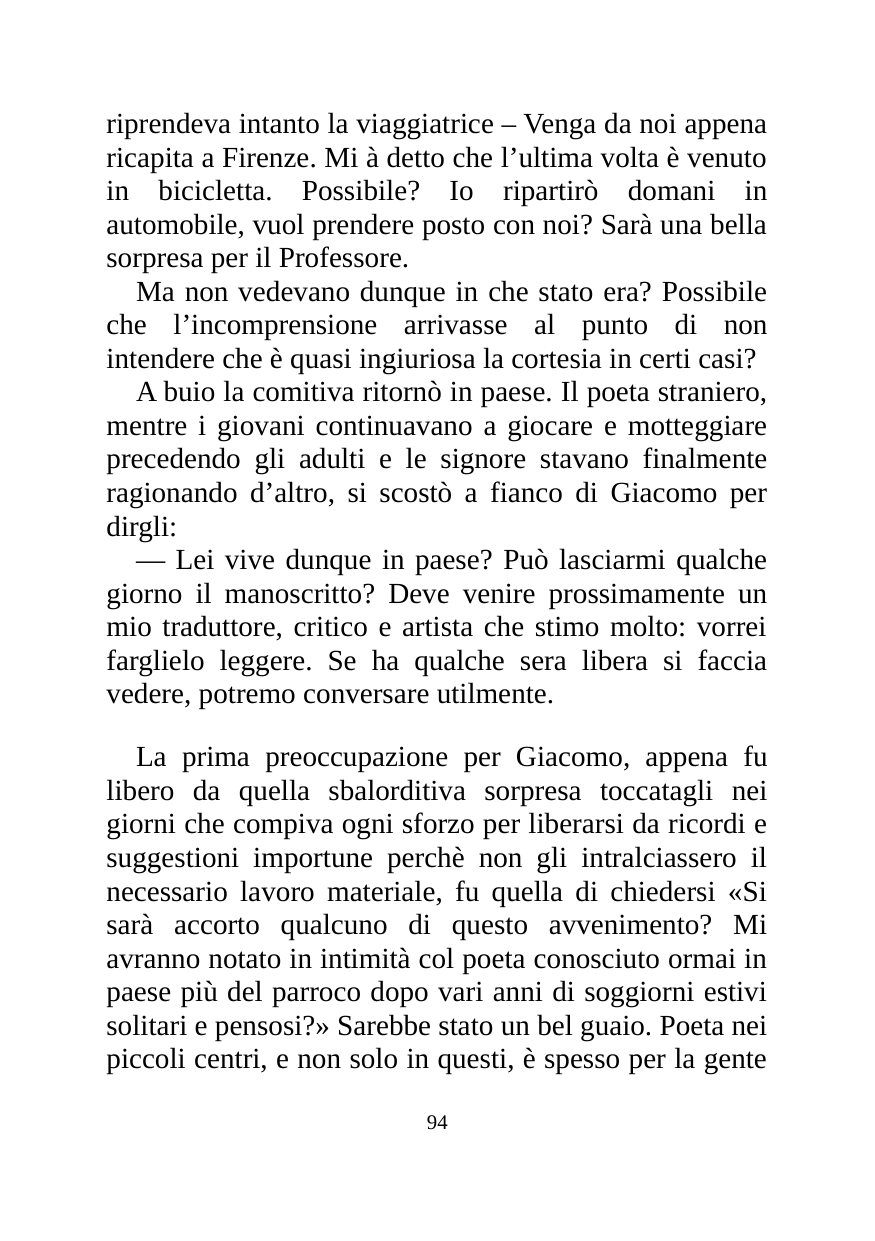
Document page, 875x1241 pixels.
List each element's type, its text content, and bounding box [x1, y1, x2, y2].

text riprendeva intanto la viaggiatrice – Venga da noi appena ricapita a Firenze. Mi à detto che l’ultima volta è venuto in bicicletta. Possibile? Io ripartirò domani in automobile, vuol prendere posto con noi? Sarà una bella sorpresa per il Professore. [106, 106, 768, 274]
text Ma non vedevano dunque in che stato era? Possibile che l’incomprensione arrivasse al punto di non intendere che è quasi ingiuriosa la cortesia in certi casi? [106, 274, 768, 374]
text — Lei vive dunque in paese? Può lasciarmi qualche giorno il manoscritto? Deve venire prossimamente un mio traduttore, critico e artista che stimo molto: vorrei farglielo leggere. Se ha qualche sera libera si faccia vedere, potremo conversare utilmente. [106, 542, 768, 710]
text A buio la comitiva ritornò in paese. Il poeta straniero, mentre i giovani continuavano a giocare e motteggiare precedendo gli adulti e le signore stavano finalmente ragionando d’altro, si scostò a fianco di Giacomo per dirgli: [106, 374, 768, 542]
text La prima preoccupazione per Giacomo, appena fu libero da quella sbalorditiva sorpresa toccatagli nei giorni che compiva ogni sforzo per liberarsi da ricordi e suggestioni importune perchè non gli intralciassero il necessario lavoro materiale, fu quella di chiedersi «Si sarà accorto qualcuno di questo avvenimento? Mi avranno notato in intimità col poeta conosciuto ormai in paese più del parroco dopo vari anni di soggiorni estivi solitari e pensosi?» Sarebbe stato un bel guaio. Poeta nei piccoli centri, e non solo in questi, è spesso per la gente [106, 739, 768, 1075]
